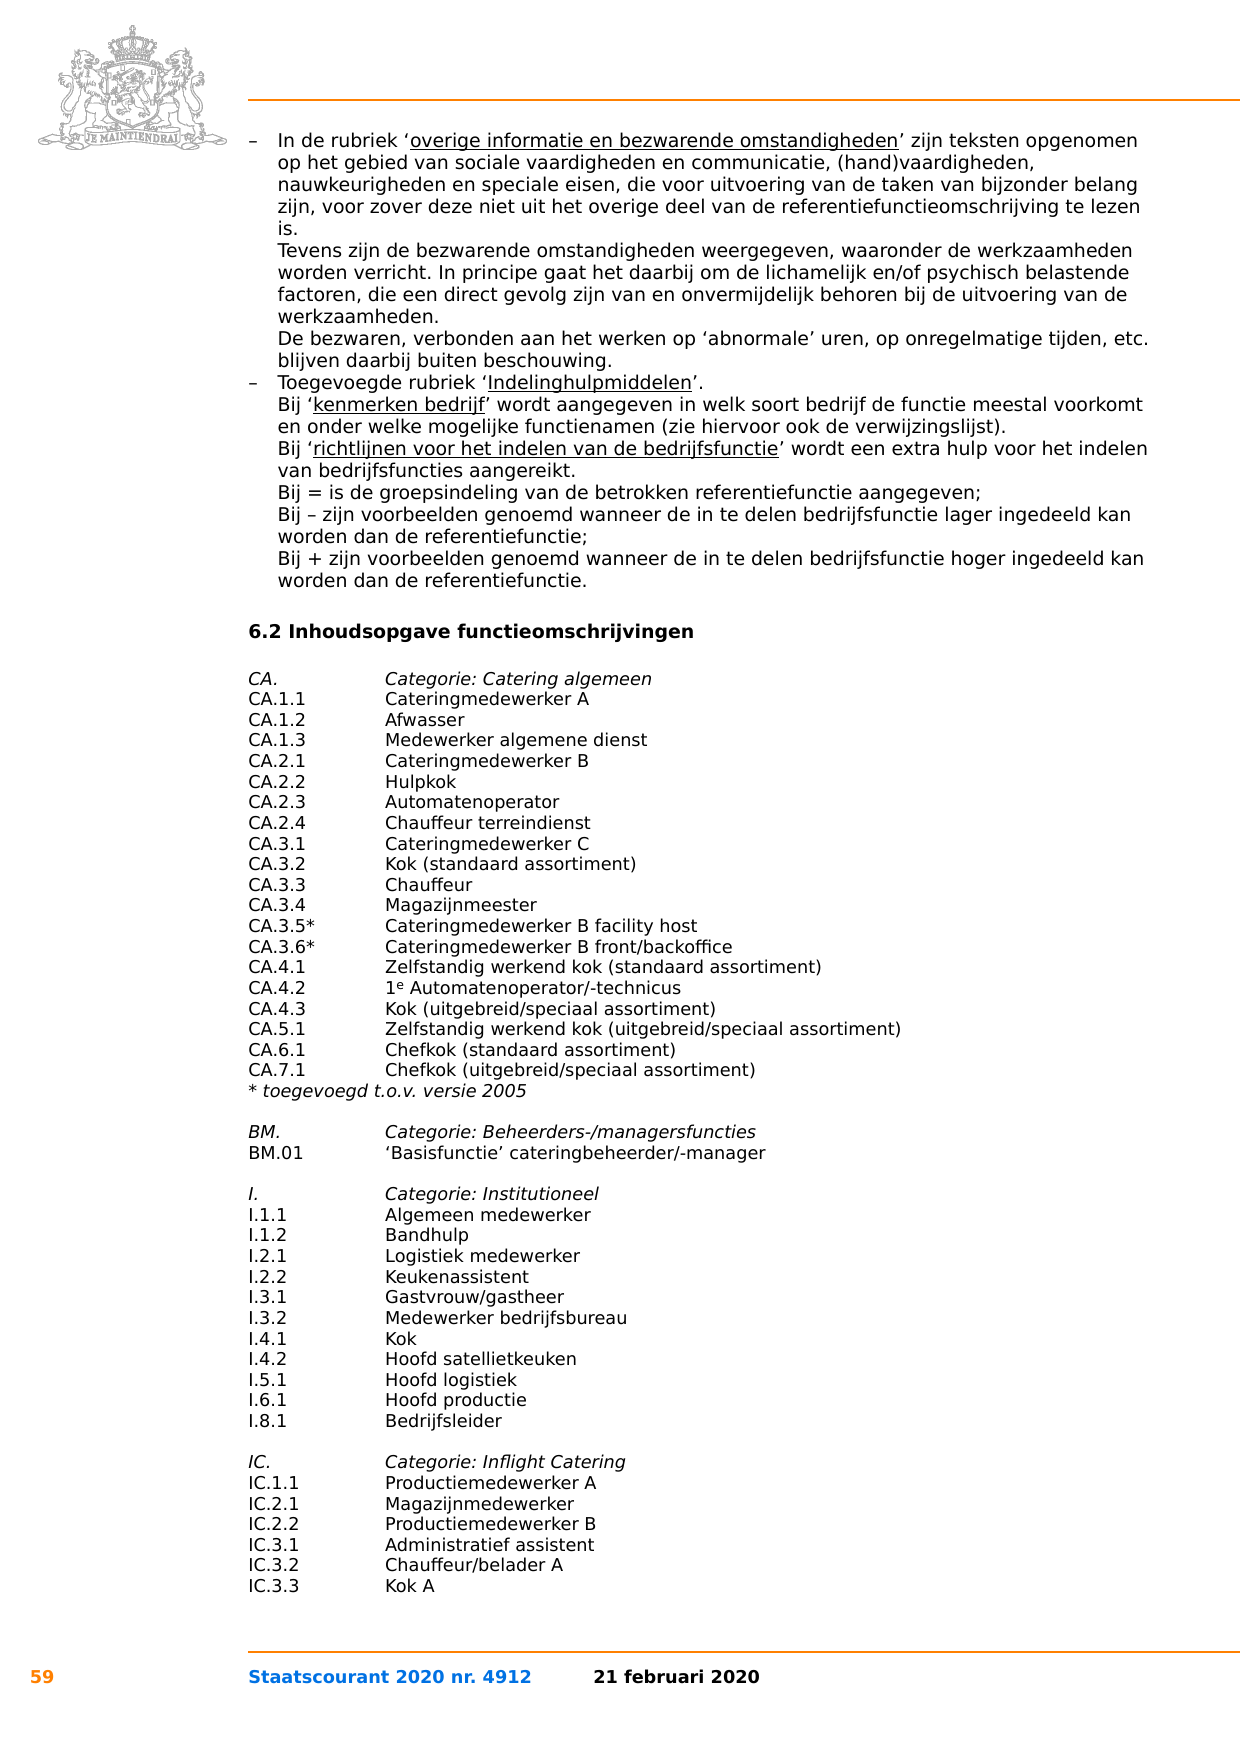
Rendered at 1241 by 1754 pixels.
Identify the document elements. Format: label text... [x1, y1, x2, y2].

table_cell Kok A [379, 1576, 1163, 1597]
picture [38, 25, 227, 150]
table_cell BM.01 [248, 1143, 379, 1163]
table_cell CA.3.6* [248, 937, 379, 957]
table_cell IC.1.1 [248, 1473, 379, 1493]
table_cell I.3.1 [248, 1287, 379, 1308]
table_header Categorie: Catering algemeen [379, 669, 1163, 689]
table_cell Chauffeur [379, 875, 1163, 895]
table_cell Algemeen medewerker [379, 1205, 1163, 1225]
table_cell * toegevoegd t.o.v. versie 2005 [248, 1081, 1163, 1102]
table_cell [379, 1164, 1163, 1184]
table_cell Cateringmedewerker B [379, 751, 1163, 772]
table_cell Chefkok (uitgebreid/speciaal assortiment) [379, 1060, 1163, 1081]
table_cell Zelfstandig werkend kok (standaard assortiment) [379, 957, 1163, 978]
table_cell I.4.2 [248, 1349, 379, 1370]
table_cell I.2.2 [248, 1267, 379, 1287]
text – Toegevoegde rubriek ‘Indelinghulpmiddelen’. [248, 372, 1163, 394]
table_cell CA.3.3 [248, 875, 379, 895]
table_cell Automatenoperator [379, 792, 1163, 813]
table_cell CA.3.2 [248, 854, 379, 875]
table_cell ‘Basisfunctie’ cateringbeheerder/-manager [379, 1143, 1163, 1163]
table_cell Gastvrouw/gastheer [379, 1287, 1163, 1308]
table_cell Hoofd productie [379, 1390, 1163, 1411]
table_cell IC.2.2 [248, 1514, 379, 1535]
table_cell Productiemedewerker A [379, 1473, 1163, 1493]
table_cell Cateringmedewerker B front/backoffice [379, 937, 1163, 957]
table_cell CA.2.3 [248, 792, 379, 813]
table_cell I.4.1 [248, 1329, 379, 1349]
table_cell Hoofd satellietkeuken [379, 1349, 1163, 1370]
table_cell CA.2.1 [248, 751, 379, 772]
table_cell Afwasser [379, 710, 1163, 730]
text Bij = is de groepsindeling van de betrokken referentiefunctie aangegeven; [277, 482, 1163, 503]
table_cell Bandhulp [379, 1225, 1163, 1246]
table_cell Productiemedewerker B [379, 1514, 1163, 1535]
table_cell BM. [248, 1122, 379, 1143]
table_cell Medewerker bedrijfsbureau [379, 1308, 1163, 1328]
table_cell I.1.1 [248, 1205, 379, 1225]
table_cell 1e Automatenoperator/-technicus [379, 978, 1163, 998]
table_cell CA.4.3 [248, 999, 379, 1019]
text Bij + zijn voorbeelden genoemd wanneer de in te delen bedrijfsfunctie hoger ingedeeld kan worden dan de referentiefunctie. [277, 547, 1163, 591]
table_cell CA.4.1 [248, 957, 379, 978]
table_cell Magazijnmedewerker [379, 1494, 1163, 1514]
table_cell I.6.1 [248, 1390, 379, 1411]
table_cell [379, 1102, 1163, 1122]
subtitle 6.2 Inhoudsopgave functieomschrijvingen [248, 621, 1163, 643]
table_cell CA.5.1 [248, 1019, 379, 1040]
table_cell CA.1.2 [248, 710, 379, 730]
table_cell CA.2.2 [248, 772, 379, 792]
table_cell CA.3.4 [248, 895, 379, 916]
table_cell Kok (standaard assortiment) [379, 854, 1163, 875]
table_cell I. [248, 1184, 379, 1205]
table_cell [248, 1164, 379, 1184]
table_cell I.3.2 [248, 1308, 379, 1328]
table_header CA. [248, 669, 379, 689]
table_cell IC.3.1 [248, 1535, 379, 1555]
table_cell Categorie: Inflight Catering [379, 1452, 1163, 1473]
text De bezwaren, verbonden aan het werken op ‘abnormale’ uren, op onregelmatige tijden, etc. blijven daarbij buiten beschouwing. [277, 328, 1163, 372]
table_cell Chefkok (standaard assortiment) [379, 1040, 1163, 1060]
table_cell IC. [248, 1452, 379, 1473]
table_cell CA.3.5* [248, 916, 379, 937]
table_cell CA.3.1 [248, 834, 379, 854]
table_cell Medewerker algemene dienst [379, 730, 1163, 751]
table_cell Magazijnmeester [379, 895, 1163, 916]
table_cell Cateringmedewerker C [379, 834, 1163, 854]
table_cell Categorie: Institutioneel [379, 1184, 1163, 1205]
table_cell Kok [379, 1329, 1163, 1349]
table_cell I.2.1 [248, 1246, 379, 1267]
table_cell I.1.2 [248, 1225, 379, 1246]
table_cell IC.3.3 [248, 1576, 379, 1597]
table_cell [379, 1432, 1163, 1452]
table_cell Cateringmedewerker A [379, 689, 1163, 710]
text Bij ‘richtlijnen voor het indelen van de bedrijfsfunctie’ wordt een extra hulp voor het indelen van bedrijfsfuncties aangereikt. [277, 438, 1163, 482]
table_cell CA.2.4 [248, 813, 379, 833]
table_cell CA.1.3 [248, 730, 379, 751]
table_cell CA.6.1 [248, 1040, 379, 1060]
table_cell Cateringmedewerker B facility host [379, 916, 1163, 937]
text – In de rubriek ‘overige informatie en bezwarende omstandigheden’ zijn teksten opgenomen op het gebied van sociale vaardigheden en communicatie, (hand)vaardigheden, nauwkeurigheden en speciale eisen, die voor uitvoering van de taken van bijzonder belang zijn, voor zover deze niet uit het overige deel van de referentiefunctieomschrijving te lezen is. [248, 130, 1163, 240]
table_cell Categorie: Beheerders-/managersfuncties [379, 1122, 1163, 1143]
text Tevens zijn de bezwarende omstandigheden weergegeven, waaronder de werkzaamheden worden verricht. In principe gaat het daarbij om de lichamelijk en/of psychisch belastende factoren, die een direct gevolg zijn van en onvermijdelijk behoren bij de uitvoering van de werkzaamheden. [277, 240, 1163, 328]
table_cell IC.3.2 [248, 1555, 379, 1576]
table_cell Chauffeur/belader A [379, 1555, 1163, 1576]
table_cell CA.7.1 [248, 1060, 379, 1081]
table_cell CA.4.2 [248, 978, 379, 998]
table_cell Hulpkok [379, 772, 1163, 792]
table_cell CA.1.1 [248, 689, 379, 710]
table_cell [248, 1102, 379, 1122]
table_cell Chauffeur terreindienst [379, 813, 1163, 833]
table_cell Hoofd logistiek [379, 1370, 1163, 1390]
table_cell Administratief assistent [379, 1535, 1163, 1555]
table_cell Kok (uitgebreid/speciaal assortiment) [379, 999, 1163, 1019]
table_cell I.8.1 [248, 1411, 379, 1432]
table_cell [248, 1432, 379, 1452]
table_cell Zelfstandig werkend kok (uitgebreid/speciaal assortiment) [379, 1019, 1163, 1040]
table_cell Bedrijfsleider [379, 1411, 1163, 1432]
table_cell I.5.1 [248, 1370, 379, 1390]
table_cell IC.2.1 [248, 1494, 379, 1514]
table_cell Keukenassistent [379, 1267, 1163, 1287]
text Bij – zijn voorbeelden genoemd wanneer de in te delen bedrijfsfunctie lager ingedeeld kan worden dan de referentiefunctie; [277, 503, 1163, 547]
text Bij ‘kenmerken bedrijf’ wordt aangegeven in welk soort bedrijf de functie meestal voorkomt en onder welke mogelijke functienamen (zie hiervoor ook de verwijzingslijst). [277, 394, 1163, 438]
table_cell Logistiek medewerker [379, 1246, 1163, 1267]
